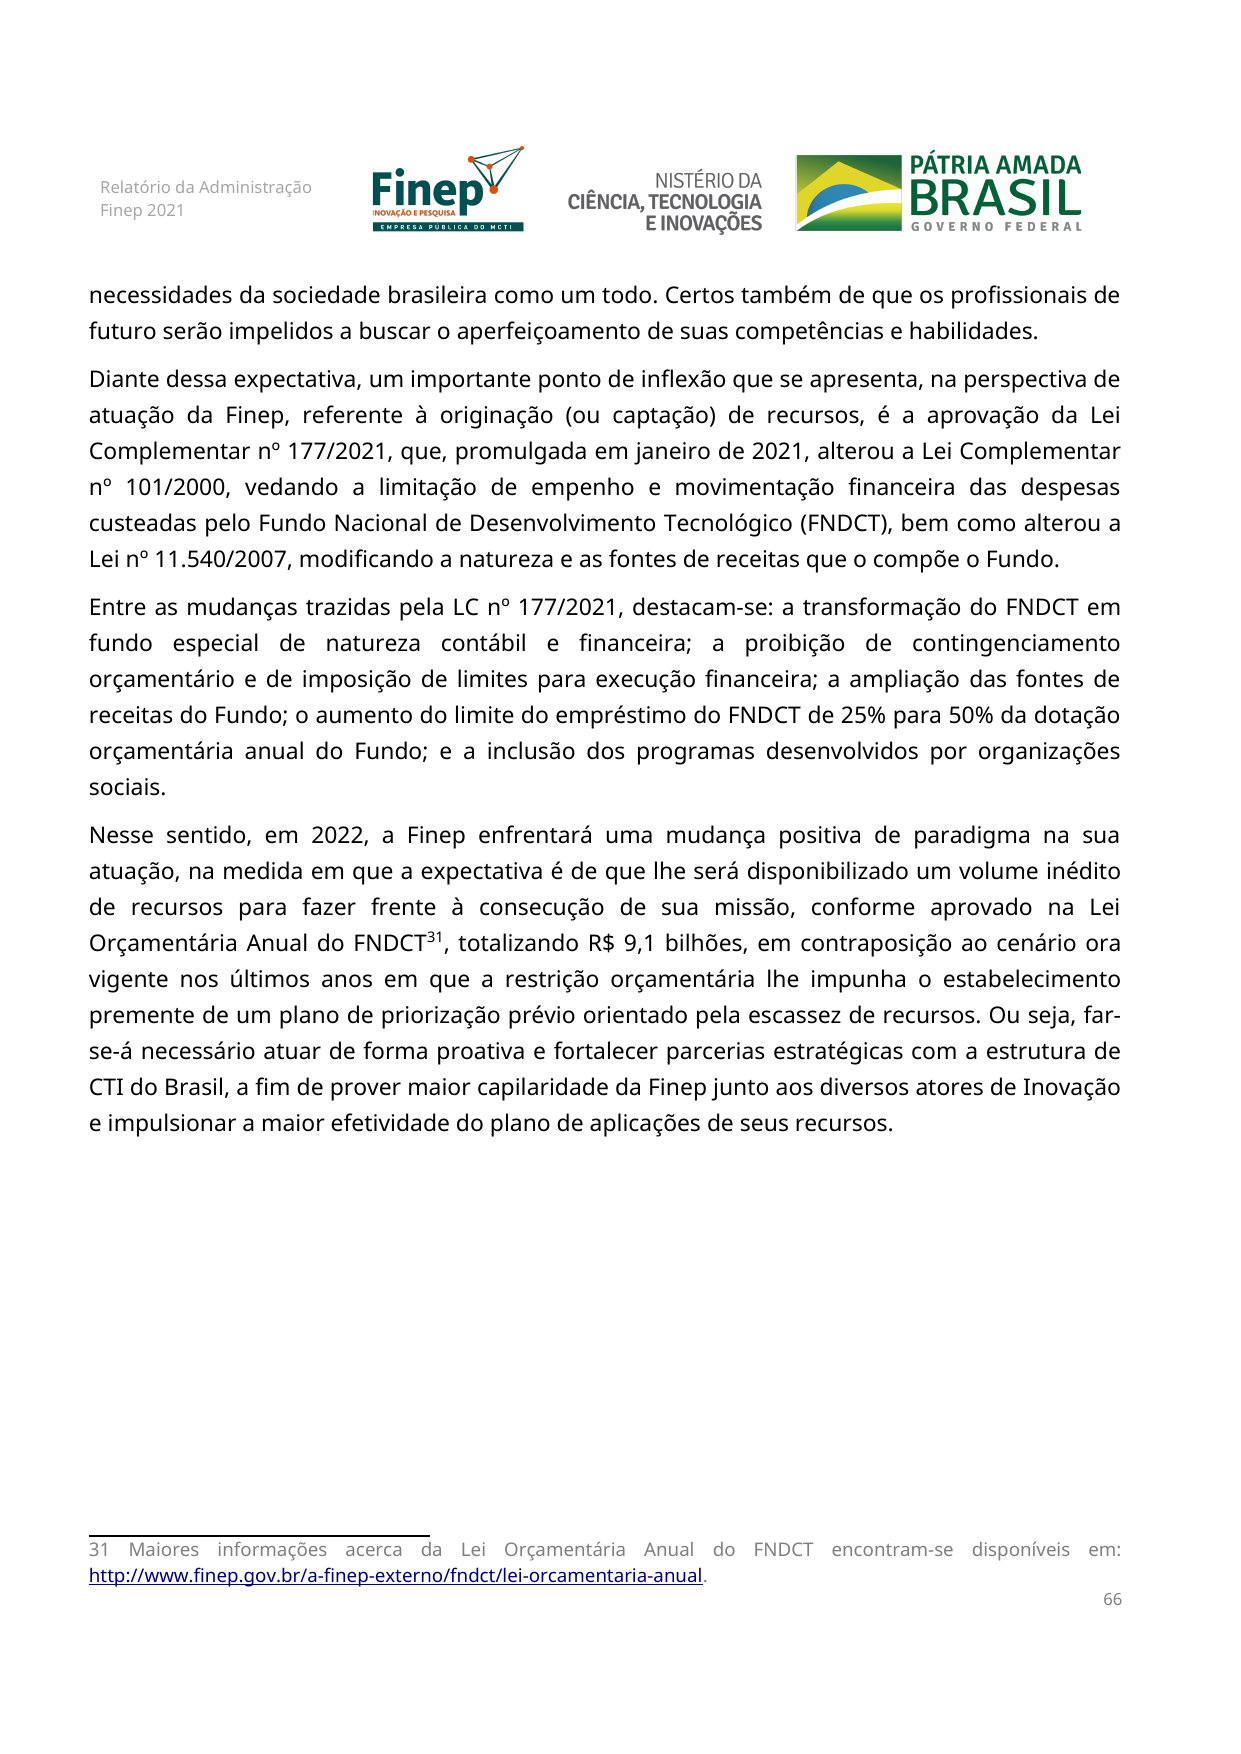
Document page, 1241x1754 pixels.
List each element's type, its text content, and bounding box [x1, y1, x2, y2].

text Nesse sentido, em 2022, a Finep enfrentará uma mudança positiva de paradigma na sua atuação, na medida em que a expectativa é de que lhe será disponibilizado um volume inédito de recursos para fazer frente à consecução de sua missão, conforme aprovado na Lei Orçamentária Anual do FNDCT, totalizando R$ 9,1 bilhões, em contraposição ao cenário ora vigente nos últimos anos em que a restrição orçamentária lhe impunha o estabelecimento premente de um plano de priorização prévio orientado pela escassez de recursos. Ou seja, far-se-á necessário atuar de forma proativa e fortalecer parcerias estratégicas com a estrutura de CTI do Brasil, a fim de prover maior capilaridade da Finep junto aos diversos atores de Inovação e impulsionar a maior efetividade do plano de aplicações de seus recursos. [89, 819, 1122, 1138]
text Diante dessa expectativa, um importante ponto de inflexão que se apresenta, na perspectiva de atuação da Finep, referente à originação (ou captação) de recursos, é a aprovação da Lei Complementar nº 177/2021, que, promulgada em janeiro de 2021, alterou a Lei Complementar nº 101/2000, vedando a limitação de empenho e movimentação financeira das despesas custeadas pelo Fundo Nacional de Desenvolvimento Tecnológico (FNDCT), bem como alterou a Lei nº 11.540/2007, modificando a natureza e as fontes de receitas que o compõe o Fundo. [89, 363, 1122, 574]
text Maiores informações acerca da Lei Orçamentária Anual do FNDCT encontram-se disponíveis em: http://www.finep.gov.br/a-finep-externo/fndct/lei-orcamentaria-anual. [89, 1537, 1122, 1588]
picture [372, 146, 1082, 235]
text necessidades da sociedade brasileira como um todo. Certos também de que os profissionais de futuro serão impelidos a buscar o aperfeiçoamento de suas competências e habilidades. [89, 279, 1122, 346]
text Entre as mudanças trazidas pela LC nº 177/2021, destacam-se: a transformação do FNDCT em fundo especial de natureza contábil e financeira; a proibição de contingenciamento orçamentário e de imposição de limites para execução financeira; a ampliação das fontes de receitas do Fundo; o aumento do limite do empréstimo do FNDCT de 25% para 50% da dotação orçamentária anual do Fundo; e a inclusão dos programas desenvolvidos por organizações sociais. [89, 591, 1122, 802]
